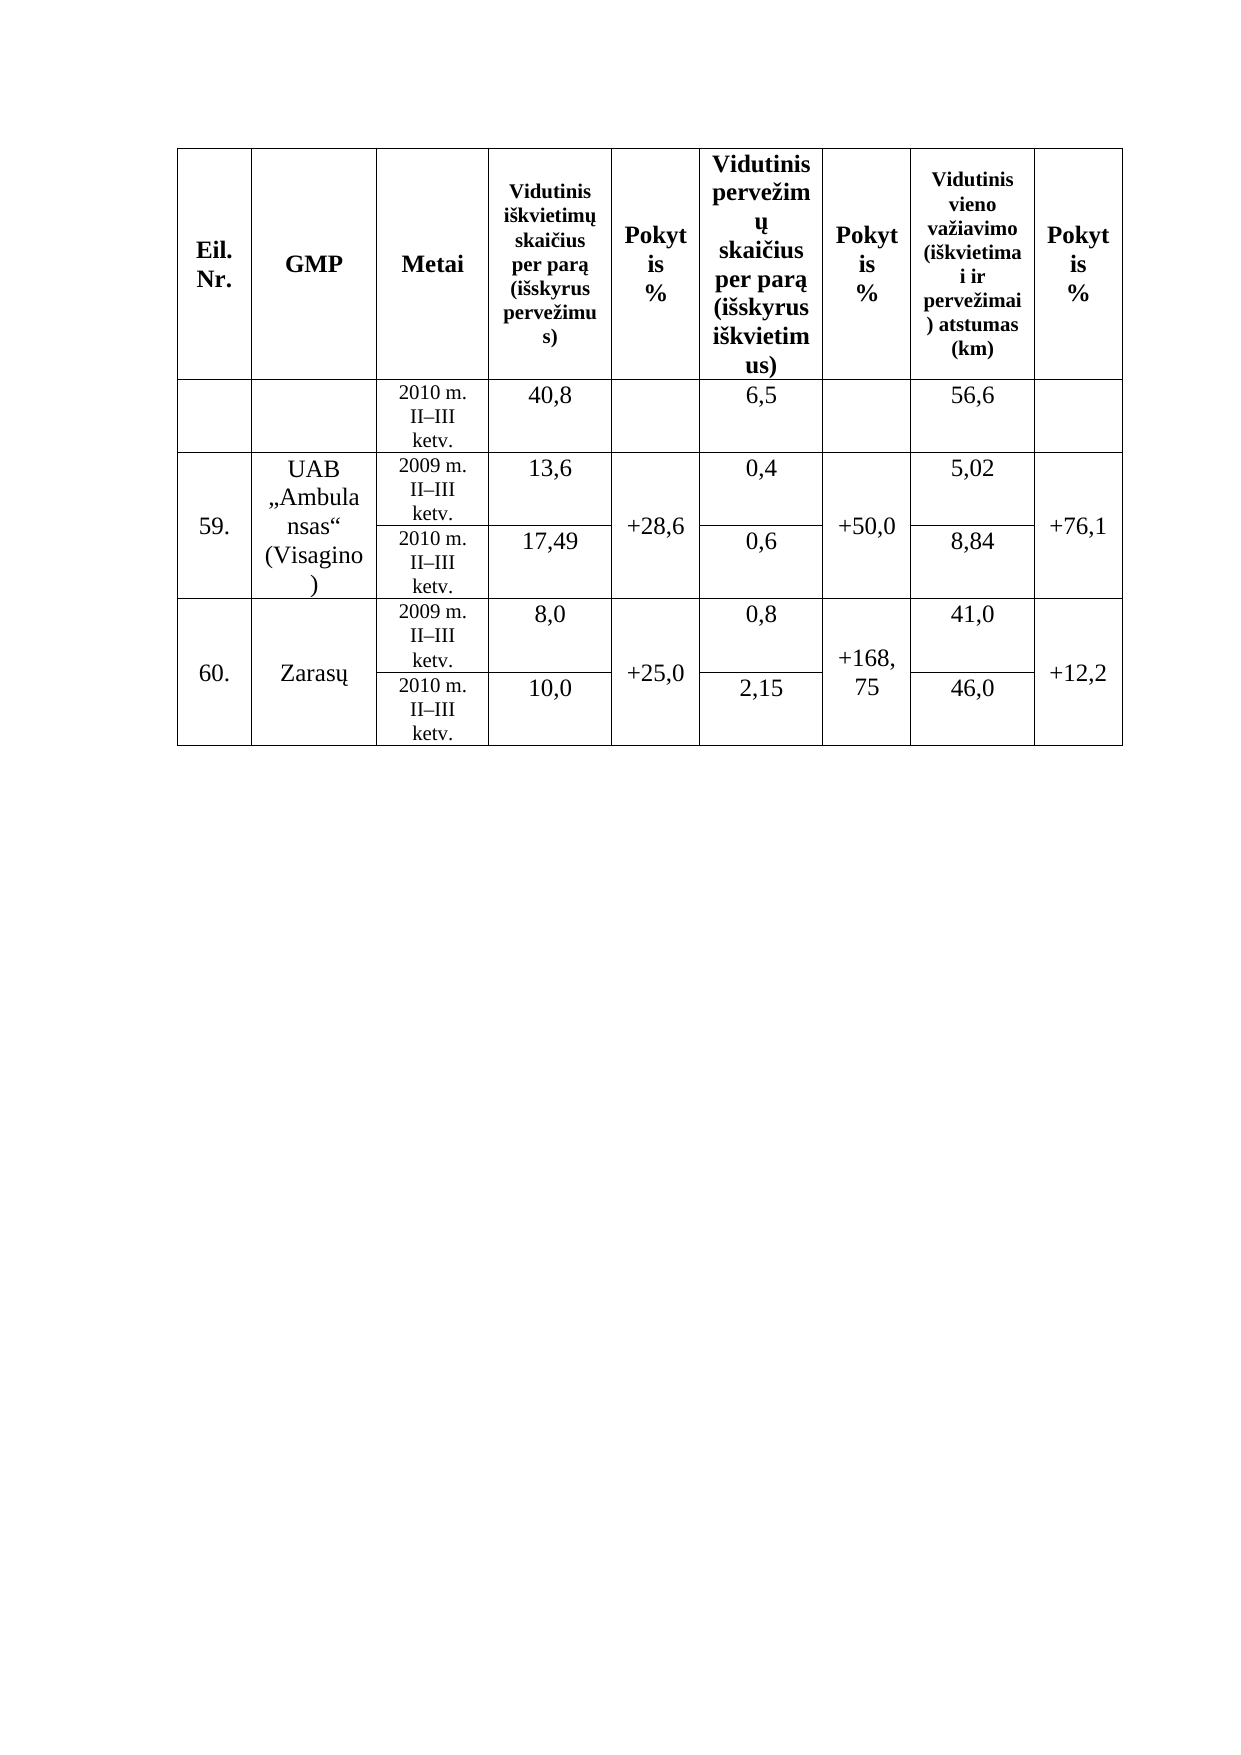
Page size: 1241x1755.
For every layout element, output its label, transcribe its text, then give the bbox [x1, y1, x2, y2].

table_cell 2010 m. II–III ketv. [377, 380, 488, 452]
table_cell 2009 m. II–III ketv. [377, 453, 488, 525]
table_header Metai [377, 149, 488, 379]
table_cell 56,6 [911, 380, 1034, 452]
table_cell 5,02 [911, 453, 1034, 525]
table_cell 2010 m. II–III ketv. [377, 526, 488, 598]
table_header Vidutinis vieno važiavimo (iškvietimai ir pervežimai) atstumas (km) [911, 149, 1034, 379]
table_cell 40,8 [489, 380, 611, 452]
table_cell 6,5 [700, 380, 822, 452]
table_cell +28,6 [612, 453, 699, 598]
table_cell [612, 380, 699, 452]
table_cell 2010 m. II–III ketv. [377, 673, 488, 745]
table_cell 2,15 [700, 673, 822, 745]
table_cell [823, 380, 910, 452]
table_cell [1035, 380, 1122, 452]
table_cell +12,2 [1035, 599, 1122, 745]
table_cell Zarasų [252, 599, 376, 745]
table_cell +25,0 [612, 599, 699, 745]
table_header Pokytis % [823, 149, 910, 379]
table_header Vidutinis pervežimų skaičius per parą (išskyrus iškvietimus) [700, 149, 822, 379]
table_cell 59. [178, 453, 251, 598]
table_cell [178, 380, 251, 452]
table_cell UAB „Ambulansas“ (Visagino) [252, 453, 376, 598]
table_cell [252, 380, 376, 452]
table_cell +76,1 [1035, 453, 1122, 598]
table_cell 8,0 [489, 599, 611, 672]
table_header Pokytis % [1035, 149, 1122, 379]
table_header Pokytis % [612, 149, 699, 379]
table_cell 10,0 [489, 673, 611, 745]
table_cell 2009 m. II–III ketv. [377, 599, 488, 672]
table_header Eil. Nr. [178, 149, 251, 379]
table_cell 0,6 [700, 526, 822, 598]
table_cell 46,0 [911, 673, 1034, 745]
table_cell +50,0 [823, 453, 910, 598]
table_cell 0,4 [700, 453, 822, 525]
table_cell 0,8 [700, 599, 822, 672]
table_cell 8,84 [911, 526, 1034, 598]
table_cell 41,0 [911, 599, 1034, 672]
table_cell 17,49 [489, 526, 611, 598]
table_cell +168,75 [823, 599, 910, 745]
table_cell 60. [178, 599, 251, 745]
table_cell 13,6 [489, 453, 611, 525]
table_header GMP [252, 149, 376, 379]
table_header Vidutinis iškvietimų skaičius per parą (išskyrus pervežimus) [489, 149, 611, 379]
